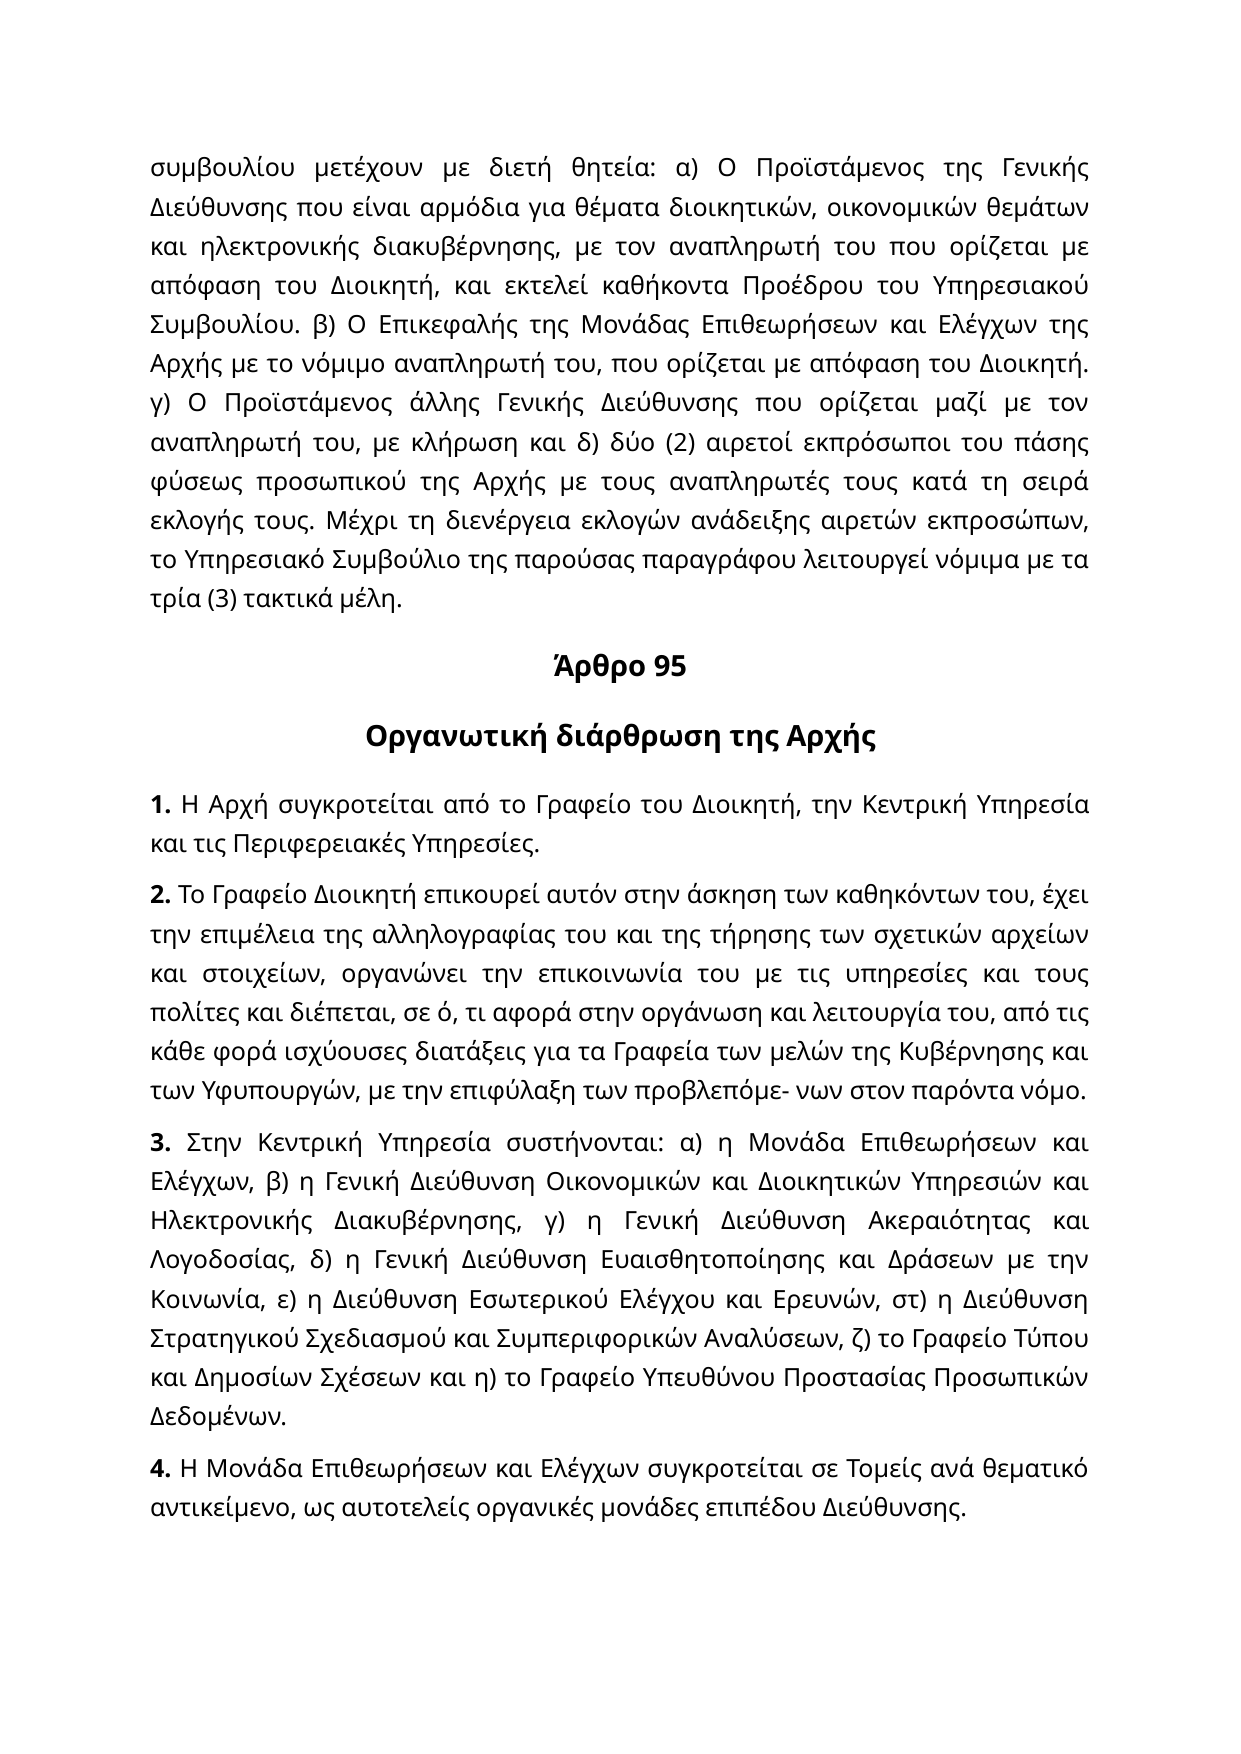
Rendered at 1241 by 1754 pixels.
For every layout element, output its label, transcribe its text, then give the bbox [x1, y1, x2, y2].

text 2. Το Γραφείο Διοικητή επικουρεί αυτόν στην άσκηση των καθηκόντων του, έχει την επιμέλεια της αλληλογραφίας του και της τήρησης των σχετικών αρχείων και στοιχείων, οργανώνει την επικοινωνία του με τις υπηρεσίες και τους πολίτες και διέπεται, σε ό, τι αφορά στην οργάνωση και λειτουργία του, από τις κάθε φορά ισχύουσες διατάξεις για τα Γραφεία των μελών της Κυβέρνησης και των Υφυπουργών, με την επιφύλαξη των προβλεπόμε- νων στον παρόντα νόμο. [150, 877, 1090, 1107]
subtitle Άρθρο 95 [150, 645, 1090, 685]
text 4. Η Μονάδα Επιθεωρήσεων και Ελέγχων συγκροτείται σε Τομείς ανά θεματικό αντικείμενο, ως αυτοτελείς οργανικές μονάδες επιπέδου Διεύθυνσης. [150, 1450, 1090, 1524]
text 3. Στην Κεντρική Υπηρεσία συστήνονται: α) η Μονάδα Επιθεωρήσεων και Ελέγχων, β) η Γενική Διεύθυνση Οικονομικών και Διοικητικών Υπηρεσιών και Ηλεκτρονικής Διακυβέρνησης, γ) η Γενική Διεύθυνση Ακεραιότητας και Λογοδοσίας, δ) η Γενική Διεύθυνση Ευαισθητοποίησης και Δράσεων με την Κοινωνία, ε) η Διεύθυνση Εσωτερικού Ελέγχου και Ερευνών, στ) η Διεύθυνση Στρατηγικού Σχεδιασμού και Συμπεριφορικών Αναλύσεων, ζ) το Γραφείο Τύπου και Δημοσίων Σχέσεων και η) το Γραφείο Υπευθύνου Προστασίας Προσωπικών Δεδομένων. [150, 1124, 1090, 1433]
subtitle Οργανωτική διάρθρωση της Αρχής [150, 716, 1090, 755]
text συμβουλίου μετέχουν με διετή θητεία: α) Ο Προϊστάμενος της Γενικής Διεύθυνσης που είναι αρμόδια για θέματα διοικητικών, οικονομικών θεμάτων και ηλεκτρονικής διακυβέρνησης, με τον αναπληρωτή του που ορίζεται με απόφαση του Διοικητή, και εκτελεί καθήκοντα Προέδρου του Υπηρεσιακού Συμβουλίου. β) Ο Επικεφαλής της Μονάδας Επιθεωρήσεων και Ελέγχων της Αρχής με το νόμιμο αναπληρωτή του, που ορίζεται με απόφαση του Διοικητή. γ) Ο Προϊστάμενος άλλης Γενικής Διεύθυνσης που ορίζεται μαζί με τον αναπληρωτή του, με κλήρωση και δ) δύο (2) αιρετοί εκπρόσωποι του πάσης φύσεως προσωπικού της Αρχής με τους αναπληρωτές τους κατά τη σειρά εκλογής τους. Μέχρι τη διενέργεια εκλογών ανάδειξης αιρετών εκπροσώπων, το Υπηρεσιακό Συμβούλιο της παρούσας παραγράφου λειτουργεί νόμιμα με τα τρία (3) τακτικά μέλη. [150, 150, 1090, 615]
text 1. Η Αρχή συγκροτείται από το Γραφείο του Διοικητή, την Κεντρική Υπηρεσία και τις Περιφερειακές Υπηρεσίες. [150, 786, 1090, 859]
